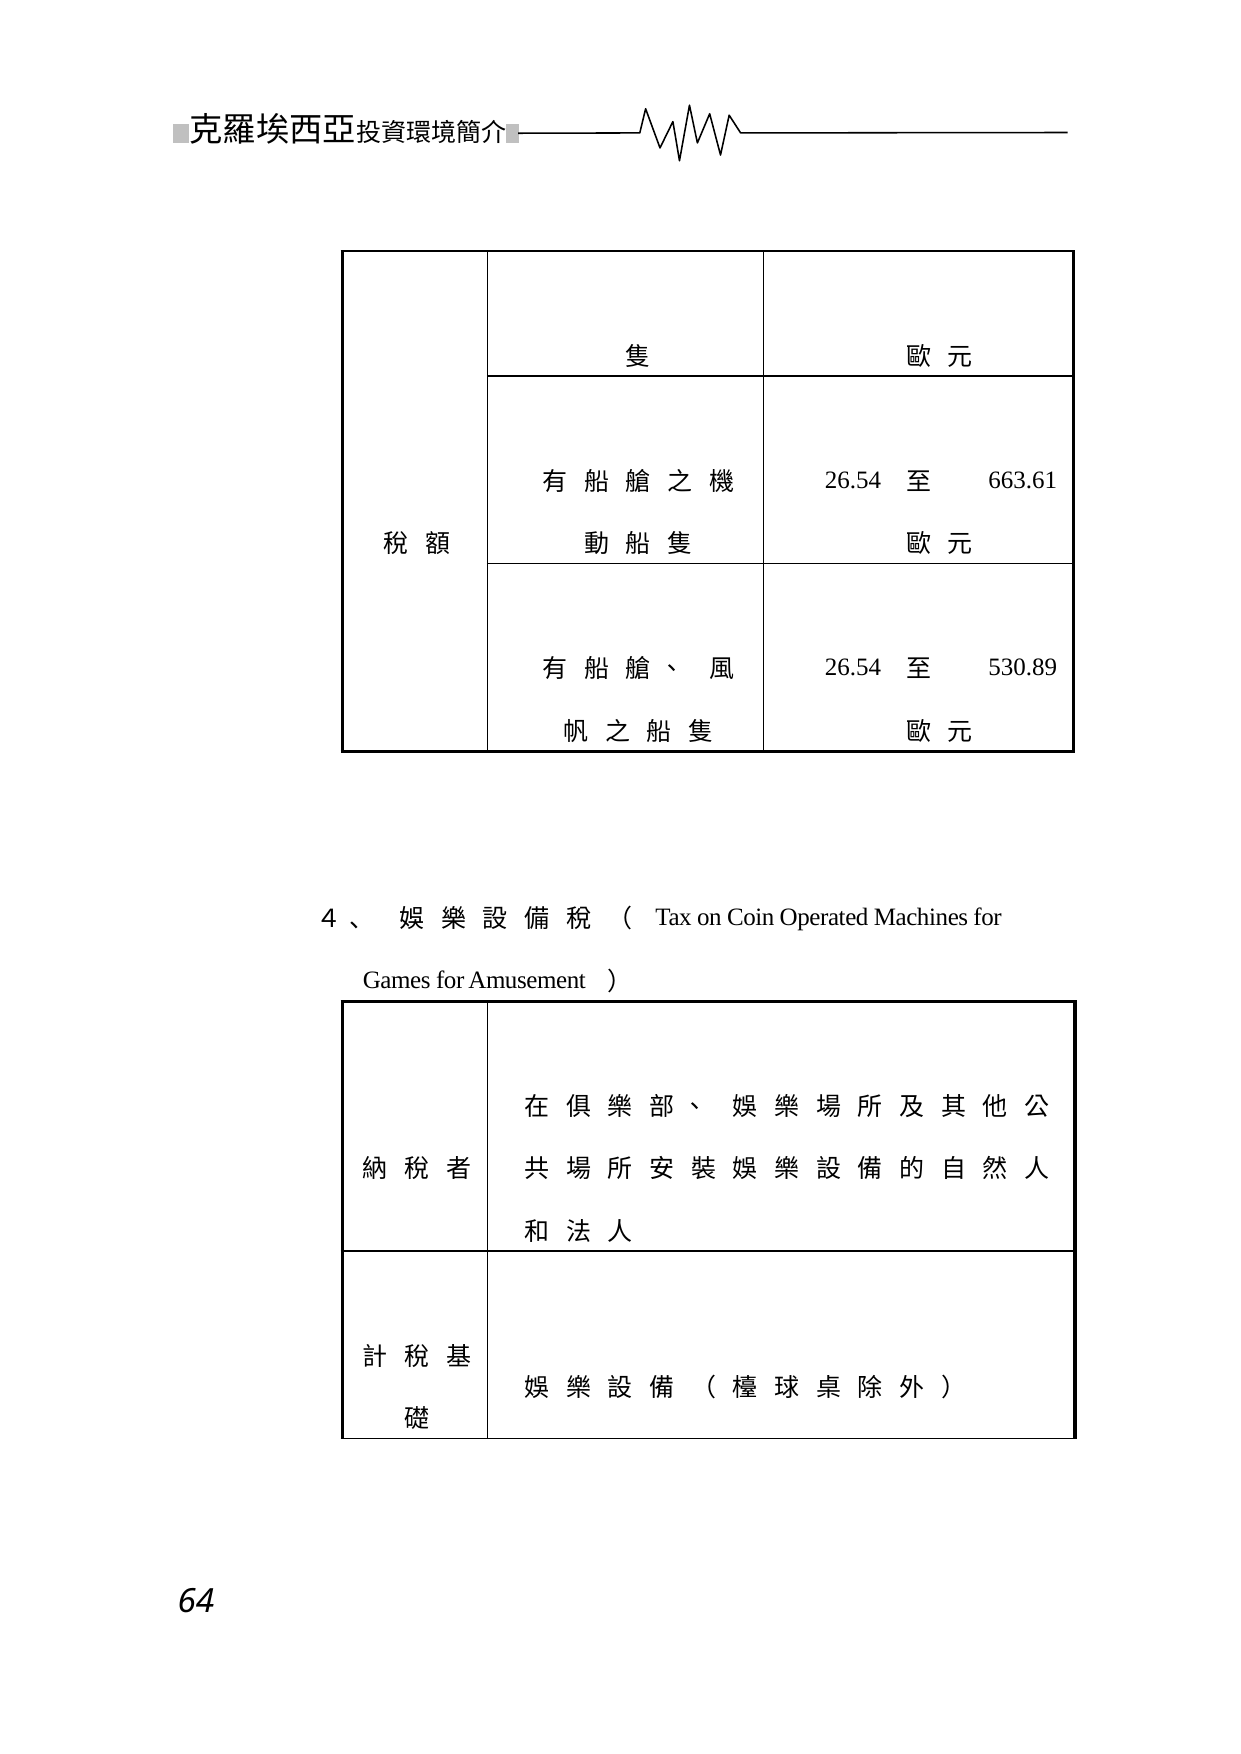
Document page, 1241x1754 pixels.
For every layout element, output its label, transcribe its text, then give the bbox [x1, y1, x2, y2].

table_cell 26.54 至 530.89歐元 [764, 564, 1072, 750]
table_cell 計稅基礎 [344, 1252, 487, 1438]
table_cell 娛樂設備（檯球桌除外） [488, 1252, 1073, 1438]
text ４、娛樂設備稅（Tax on Coin Operated Machines for Games for Amusement） [281, 875, 1058, 1000]
table_cell 26.54 至 663.61歐元 [764, 377, 1072, 563]
table_cell 歐元 [764, 252, 1072, 375]
table_cell 隻 [488, 252, 763, 375]
table_cell 有船艙、風帆之船隻 [488, 564, 763, 750]
table_cell 有船艙之機動船隻 [488, 377, 763, 563]
table_header 在俱樂部、娛樂場所及其他公共場所安裝娛樂設備的自然人和法人 [488, 1003, 1073, 1250]
table_cell 稅額 [344, 252, 487, 750]
table_header 納稅者 [344, 1003, 487, 1250]
